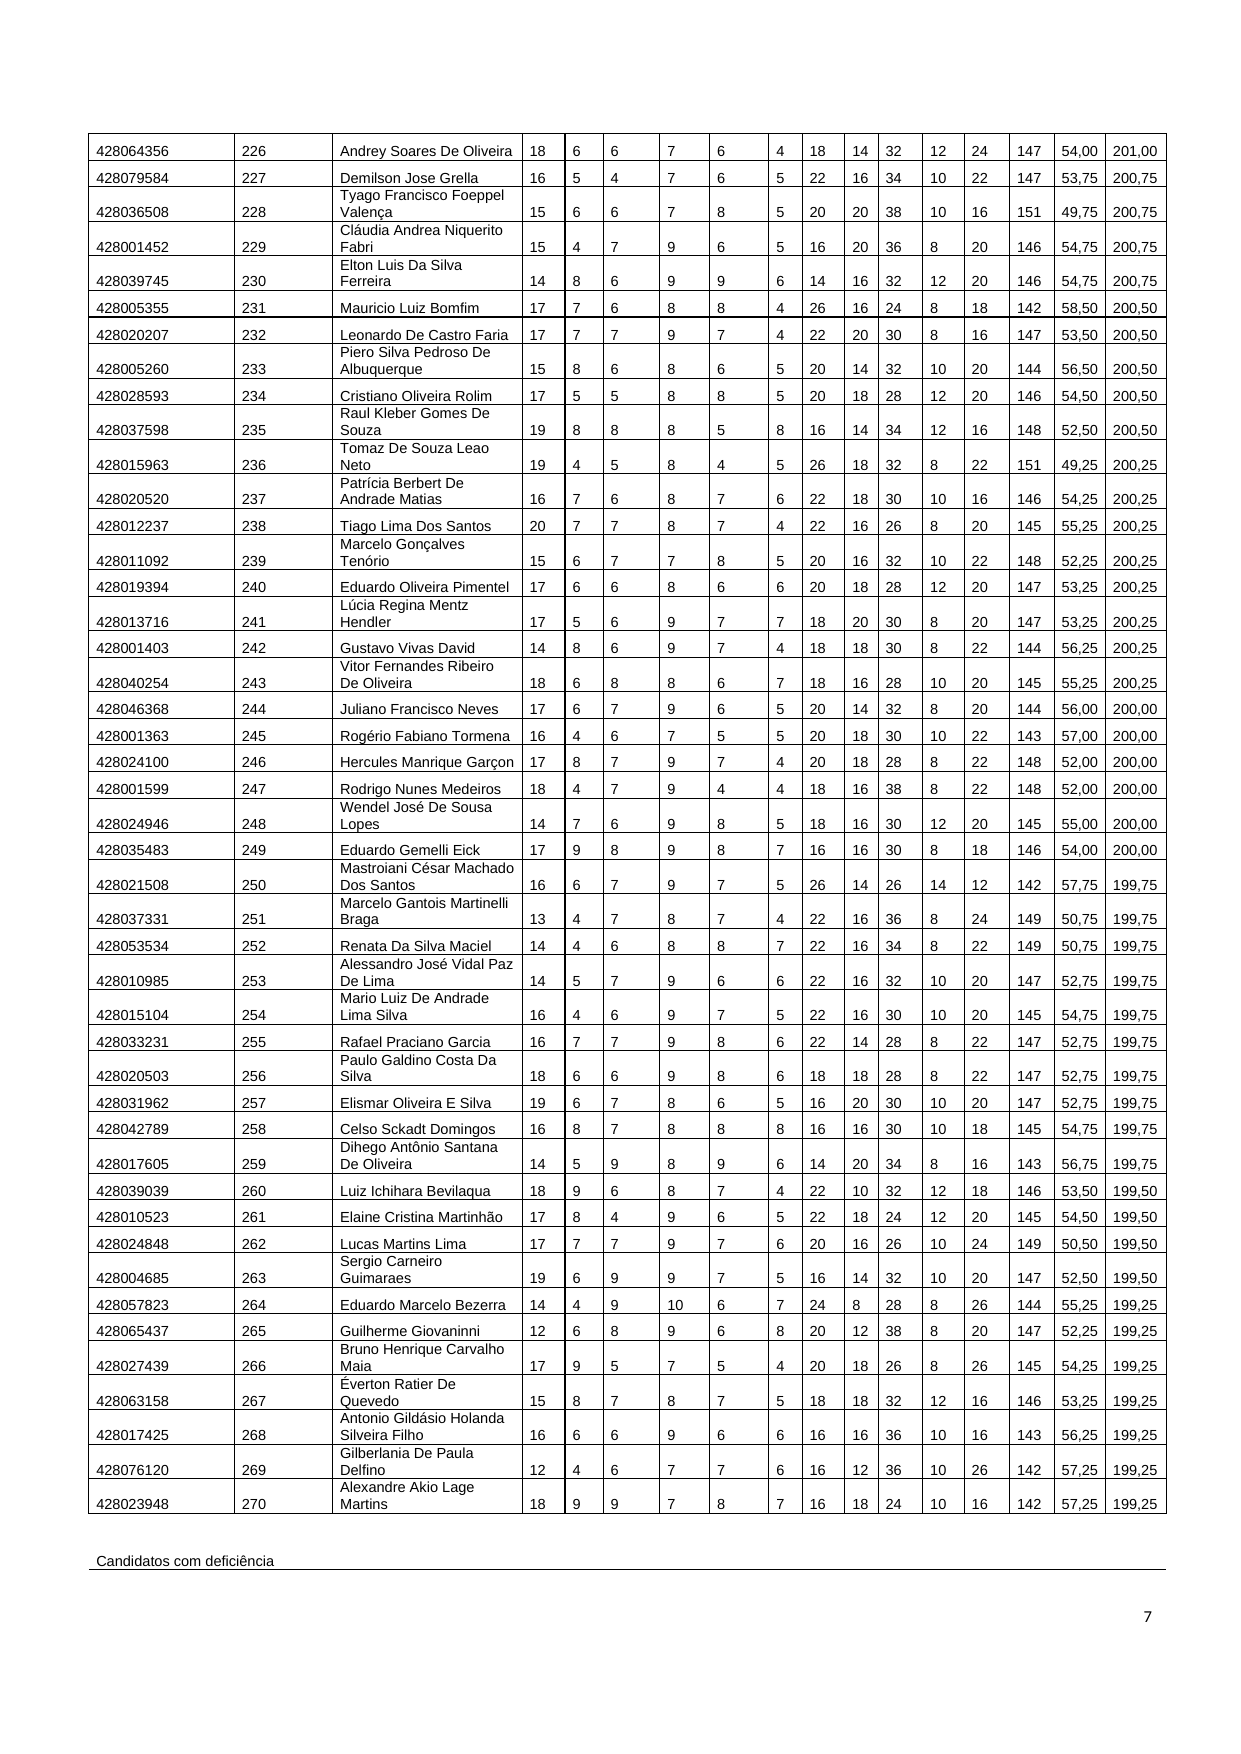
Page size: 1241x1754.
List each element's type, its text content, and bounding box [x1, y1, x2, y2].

table_cell 4 [604, 161, 659, 186]
table_cell 200,00 [1106, 833, 1166, 859]
table_cell 6 [769, 1227, 802, 1252]
table_cell 428004685 [89, 1253, 234, 1287]
table_cell 12 [923, 405, 964, 439]
table_cell 32 [879, 256, 922, 290]
table_cell 20 [803, 1341, 844, 1374]
table_cell 8 [923, 692, 964, 718]
table_cell 54,25 [1055, 474, 1105, 508]
table_cell Andrey Soares De Oliveira [333, 134, 522, 159]
table_cell 9 [660, 772, 709, 797]
table_cell 9 [604, 1288, 659, 1313]
table_cell 22 [803, 161, 844, 186]
table_cell 54,75 [1055, 1112, 1105, 1138]
table_cell 9 [660, 256, 709, 290]
table_cell 10 [923, 1227, 964, 1252]
table_cell 16 [523, 1025, 564, 1050]
table_cell Elismar Oliveira E Silva [333, 1086, 522, 1111]
table_cell 54,00 [1055, 134, 1105, 159]
table_cell 20 [965, 658, 1009, 691]
table_cell 6 [604, 187, 659, 221]
table_cell 10 [923, 658, 964, 691]
table_cell 428024848 [89, 1227, 234, 1252]
table_cell 22 [803, 955, 844, 989]
table_cell 53,50 [1055, 318, 1105, 343]
table_cell 201,00 [1106, 134, 1166, 159]
table_cell 18 [845, 719, 878, 744]
table_cell 6 [566, 1051, 603, 1085]
table_cell [660, 1514, 709, 1539]
table_cell 16 [845, 291, 878, 316]
table_cell 199,75 [1106, 1051, 1166, 1085]
table_cell 56,50 [1055, 344, 1105, 377]
table_cell 16 [845, 833, 878, 859]
table_cell 34 [879, 405, 922, 439]
table_cell 248 [235, 799, 332, 832]
table_cell 18 [523, 1051, 564, 1085]
table_cell Wendel José De Sousa Lopes [333, 799, 522, 832]
table_cell 52,00 [1055, 745, 1105, 771]
table_cell 6 [566, 1253, 603, 1287]
table_cell 267 [235, 1375, 332, 1409]
table_cell 8 [710, 379, 768, 404]
table_cell 14 [845, 134, 878, 159]
table_cell 12 [923, 134, 964, 159]
table_cell 236 [235, 440, 332, 473]
table_cell 22 [965, 1051, 1009, 1085]
table_cell Demilson Jose Grella [333, 161, 522, 186]
table_cell 8 [660, 405, 709, 439]
table_cell 200,00 [1106, 772, 1166, 797]
table_cell 6 [769, 1410, 802, 1443]
table_cell 17 [523, 1227, 564, 1252]
table_cell 57,75 [1055, 860, 1105, 893]
table_cell 24 [879, 1200, 922, 1226]
table_cell 6 [769, 1025, 802, 1050]
table_cell 16 [523, 1112, 564, 1138]
table_cell 428012237 [89, 509, 234, 534]
table_cell 16 [803, 222, 844, 255]
table_cell 32 [879, 955, 922, 989]
table_cell 428024946 [89, 799, 234, 832]
table_cell 10 [845, 1174, 878, 1199]
table_cell 428021508 [89, 860, 234, 893]
table_cell 232 [235, 318, 332, 343]
table_cell 146 [1010, 256, 1054, 290]
table_cell [565, 1514, 603, 1539]
table_cell 56,25 [1055, 631, 1105, 657]
table_cell 250 [235, 860, 332, 893]
table_cell 428079584 [89, 161, 234, 186]
table_cell 243 [235, 658, 332, 691]
table_cell 239 [235, 535, 332, 569]
table_cell 12 [965, 860, 1009, 893]
table_cell 22 [803, 990, 844, 1023]
table_cell 8 [845, 1288, 878, 1313]
table_cell 34 [879, 161, 922, 186]
table_cell 428033231 [89, 1025, 234, 1050]
table_cell 28 [879, 1051, 922, 1085]
table_cell 7 [710, 1253, 768, 1287]
table_cell 8 [604, 405, 659, 439]
table_cell 20 [803, 1314, 844, 1340]
table_cell 9 [660, 955, 709, 989]
table_cell 5 [566, 1139, 603, 1172]
table_cell 249 [235, 833, 332, 859]
table_cell 256 [235, 1051, 332, 1085]
table_cell Piero Silva Pedroso De Albuquerque [333, 344, 522, 377]
table_cell 4 [566, 990, 603, 1023]
table_cell 16 [965, 1410, 1009, 1443]
table_cell 7 [710, 597, 768, 630]
table_cell 17 [523, 1200, 564, 1226]
table_cell 149 [1010, 1227, 1054, 1252]
table_cell 12 [845, 1314, 878, 1340]
table_cell 14 [523, 1288, 564, 1313]
table_cell 18 [803, 597, 844, 630]
table_cell 7 [604, 745, 659, 771]
table_cell 6 [566, 187, 603, 221]
table_cell 10 [923, 474, 964, 508]
table_cell 8 [923, 440, 964, 473]
table_cell 199,25 [1106, 1375, 1166, 1409]
table_cell 200,50 [1106, 379, 1166, 404]
table_cell 16 [965, 187, 1009, 221]
table_cell 199,75 [1106, 929, 1166, 954]
table_cell 199,75 [1106, 1025, 1166, 1050]
table_cell 8 [660, 894, 709, 928]
table_cell 32 [879, 134, 922, 159]
table_cell 428011092 [89, 535, 234, 569]
table_cell 5 [769, 1200, 802, 1226]
table_cell 143 [1010, 1410, 1054, 1443]
table_cell 6 [769, 474, 802, 508]
table_cell 7 [660, 1445, 709, 1478]
table_cell 7 [710, 894, 768, 928]
table_cell 4 [566, 772, 603, 797]
table_cell 12 [923, 1200, 964, 1226]
table_cell 30 [879, 990, 922, 1023]
table_cell 253 [235, 955, 332, 989]
table_cell 9 [660, 597, 709, 630]
table_cell 18 [803, 1375, 844, 1409]
table_cell 18 [803, 658, 844, 691]
table_cell 199,25 [1106, 1410, 1166, 1443]
table_cell 10 [923, 1112, 964, 1138]
table_cell 10 [923, 1410, 964, 1443]
table_cell 5 [769, 1086, 802, 1111]
table_cell 146 [1010, 222, 1054, 255]
table_cell 18 [965, 1174, 1009, 1199]
table_cell 7 [769, 1479, 802, 1513]
table_cell 14 [845, 1025, 878, 1050]
table_cell 8 [923, 894, 964, 928]
table_cell 16 [965, 1375, 1009, 1409]
table_cell Cristiano Oliveira Rolim [333, 379, 522, 404]
table_cell 227 [235, 161, 332, 186]
table_cell 7 [604, 509, 659, 534]
table_cell 5 [769, 799, 802, 832]
table_cell Vitor Fernandes Ribeiro De Oliveira [333, 658, 522, 691]
table_cell 30 [879, 833, 922, 859]
table_cell 9 [660, 1200, 709, 1226]
table_cell 30 [879, 719, 922, 744]
table_cell 5 [769, 860, 802, 893]
table_cell 9 [660, 1051, 709, 1085]
table_cell 6 [710, 1086, 768, 1111]
table_cell 4 [769, 772, 802, 797]
table_cell 18 [803, 799, 844, 832]
table_cell 6 [566, 535, 603, 569]
table_cell 10 [923, 990, 964, 1023]
table_cell 6 [604, 719, 659, 744]
table_cell 52,25 [1055, 1314, 1105, 1340]
table_cell 54,75 [1055, 222, 1105, 255]
table_cell 7 [604, 535, 659, 569]
table_cell 52,00 [1055, 772, 1105, 797]
table_cell 18 [965, 833, 1009, 859]
table_cell 4 [566, 894, 603, 928]
table_cell 18 [803, 1051, 844, 1085]
table_cell 16 [523, 1410, 564, 1443]
table_cell 7 [566, 799, 603, 832]
table_cell 14 [803, 256, 844, 290]
table_cell Elton Luis Da Silva Ferreira [333, 256, 522, 290]
table_cell 7 [769, 929, 802, 954]
table_cell 8 [566, 1112, 603, 1138]
table_cell 7 [710, 990, 768, 1023]
table_cell 52,75 [1055, 1051, 1105, 1085]
table_cell 270 [235, 1479, 332, 1513]
table_cell 263 [235, 1253, 332, 1287]
table_cell 16 [845, 799, 878, 832]
table_cell 9 [566, 1341, 603, 1374]
table_cell 6 [769, 955, 802, 989]
table_cell 16 [845, 161, 878, 186]
table_cell 50,50 [1055, 1227, 1105, 1252]
table_cell 5 [769, 1375, 802, 1409]
table_cell 200,00 [1106, 692, 1166, 718]
table_cell 8 [710, 1112, 768, 1138]
table_cell 5 [769, 1253, 802, 1287]
table_cell 147 [1010, 597, 1054, 630]
table_cell 428076120 [89, 1445, 234, 1478]
table_cell 7 [660, 535, 709, 569]
table_cell 20 [965, 256, 1009, 290]
table_cell 8 [660, 509, 709, 534]
table_cell 54,50 [1055, 379, 1105, 404]
table_cell 8 [660, 1139, 709, 1172]
table_cell 20 [965, 379, 1009, 404]
table_cell 8 [660, 929, 709, 954]
table_cell 22 [803, 894, 844, 928]
table_cell 8 [923, 772, 964, 797]
table_cell 28 [879, 1025, 922, 1050]
table_cell 7 [566, 1227, 603, 1252]
table_cell 226 [235, 134, 332, 159]
table_cell 53,50 [1055, 1174, 1105, 1199]
table_cell 145 [1010, 799, 1054, 832]
table_cell 200,00 [1106, 719, 1166, 744]
table_cell 8 [923, 1025, 964, 1050]
table_cell 428015963 [89, 440, 234, 473]
table_cell 8 [923, 1288, 964, 1313]
table_cell 142 [1010, 1479, 1054, 1513]
table_cell 4 [769, 291, 802, 316]
table_cell 20 [965, 222, 1009, 255]
table_cell 251 [235, 894, 332, 928]
table_cell 8 [710, 1051, 768, 1085]
table_cell 15 [523, 1375, 564, 1409]
table_cell 18 [845, 570, 878, 596]
table_cell 14 [523, 929, 564, 954]
table_cell [964, 1539, 1009, 1569]
table_cell [878, 1539, 923, 1569]
table_cell 7 [604, 1227, 659, 1252]
table_cell 18 [845, 440, 878, 473]
table_cell 17 [523, 692, 564, 718]
table_cell 8 [660, 379, 709, 404]
table_cell 9 [660, 799, 709, 832]
table_cell 6 [604, 1174, 659, 1199]
table_cell 10 [660, 1288, 709, 1313]
table_cell 26 [965, 1288, 1009, 1313]
table_cell 428037331 [89, 894, 234, 928]
table_cell Lucas Martins Lima [333, 1227, 522, 1252]
table_cell 16 [845, 955, 878, 989]
table_cell Celso Sckadt Domingos [333, 1112, 522, 1138]
table_cell 8 [923, 1051, 964, 1085]
table_cell 18 [845, 1341, 878, 1374]
table_cell 262 [235, 1227, 332, 1252]
table_cell [845, 1514, 878, 1539]
table_cell 32 [879, 1375, 922, 1409]
table_cell 7 [566, 509, 603, 534]
table_cell Gilberlania De Paula Delfino [333, 1445, 522, 1478]
table_cell Tomaz De Souza Leao Neto [333, 440, 522, 473]
table_cell Elaine Cristina Martinhão [333, 1200, 522, 1226]
table_cell 428010985 [89, 955, 234, 989]
table_cell 8 [566, 745, 603, 771]
table_cell 16 [965, 318, 1009, 343]
table_cell 18 [845, 1375, 878, 1409]
table_cell 57,00 [1055, 719, 1105, 744]
table_cell 14 [523, 799, 564, 832]
table_cell 28 [879, 658, 922, 691]
table_cell 19 [523, 440, 564, 473]
table_cell 22 [965, 535, 1009, 569]
table_cell 6 [604, 1445, 659, 1478]
table_cell 147 [1010, 1025, 1054, 1050]
table_cell 20 [803, 570, 844, 596]
table_cell 16 [845, 1227, 878, 1252]
table_cell 20 [803, 344, 844, 377]
table_cell 20 [803, 187, 844, 221]
table_cell 20 [965, 692, 1009, 718]
table_cell 7 [710, 745, 768, 771]
table_cell 6 [604, 631, 659, 657]
table_cell 8 [923, 833, 964, 859]
table_cell 32 [879, 344, 922, 377]
table_cell 20 [803, 692, 844, 718]
table_cell 4 [604, 1200, 659, 1226]
table_cell 30 [879, 318, 922, 343]
table_cell 14 [845, 344, 878, 377]
table_cell 428020207 [89, 318, 234, 343]
table_cell 4 [769, 134, 802, 159]
table_cell 6 [769, 1445, 802, 1478]
table_cell 145 [1010, 1341, 1054, 1374]
table_cell 19 [523, 1253, 564, 1287]
table_cell [234, 1514, 333, 1539]
table_cell 6 [710, 1288, 768, 1313]
table_cell 428035483 [89, 833, 234, 859]
table_cell 5 [769, 719, 802, 744]
table_cell 144 [1010, 631, 1054, 657]
table_cell 16 [523, 860, 564, 893]
table_cell 6 [710, 222, 768, 255]
table_cell 428017605 [89, 1139, 234, 1172]
table_cell 30 [879, 597, 922, 630]
table_cell 57,25 [1055, 1445, 1105, 1478]
table_cell 8 [923, 222, 964, 255]
table_cell 8 [923, 929, 964, 954]
table_cell 12 [923, 379, 964, 404]
table_cell 12 [923, 799, 964, 832]
table_cell 8 [923, 631, 964, 657]
table_cell 145 [1010, 990, 1054, 1023]
table_cell 22 [965, 631, 1009, 657]
table_cell 22 [803, 929, 844, 954]
table_cell 26 [803, 440, 844, 473]
table_cell 14 [845, 1253, 878, 1287]
table_cell 18 [845, 379, 878, 404]
table_cell 200,25 [1106, 474, 1166, 508]
table_cell 5 [769, 161, 802, 186]
table_cell 200,25 [1106, 658, 1166, 691]
table_cell 26 [879, 1227, 922, 1252]
table_cell 18 [965, 291, 1009, 316]
table_cell 268 [235, 1410, 332, 1443]
table_cell 7 [710, 1227, 768, 1252]
table_cell 7 [769, 833, 802, 859]
table_cell 146 [1010, 833, 1054, 859]
table_cell 15 [523, 344, 564, 377]
table_cell [769, 1539, 802, 1569]
table_cell 4 [769, 631, 802, 657]
table_cell 49,25 [1055, 440, 1105, 473]
table_cell Cláudia Andrea Niquerito Fabri [333, 222, 522, 255]
table_cell 18 [803, 631, 844, 657]
table_cell 8 [769, 1314, 802, 1340]
table_cell 7 [604, 318, 659, 343]
table_cell 19 [523, 405, 564, 439]
table_cell 199,75 [1106, 1112, 1166, 1138]
table_cell 20 [965, 1086, 1009, 1111]
table_cell 53,75 [1055, 161, 1105, 186]
table_cell 7 [710, 318, 768, 343]
table_cell 146 [1010, 379, 1054, 404]
table_cell 142 [1010, 1445, 1054, 1478]
table_cell 200,25 [1106, 535, 1166, 569]
table_cell 54,50 [1055, 1200, 1105, 1226]
table_cell 6 [604, 1051, 659, 1085]
table_cell Paulo Galdino Costa Da Silva [333, 1051, 522, 1085]
table_cell 5 [769, 344, 802, 377]
table_cell 26 [879, 509, 922, 534]
table_cell 266 [235, 1341, 332, 1374]
table_cell 234 [235, 379, 332, 404]
table_cell 16 [523, 719, 564, 744]
table_cell Rogério Fabiano Tormena [333, 719, 522, 744]
table_cell [1010, 1539, 1054, 1569]
table_cell 16 [965, 474, 1009, 508]
table_cell 53,25 [1055, 1375, 1105, 1409]
table_cell Tiago Lima Dos Santos [333, 509, 522, 534]
table_cell 8 [604, 1314, 659, 1340]
table_cell 7 [604, 222, 659, 255]
table_cell 8 [710, 1479, 768, 1513]
table_cell 4 [769, 745, 802, 771]
table_cell 16 [803, 833, 844, 859]
table_cell 5 [769, 535, 802, 569]
table_cell [845, 1539, 878, 1569]
table_cell 233 [235, 344, 332, 377]
table_cell [769, 1514, 802, 1539]
table_cell 147 [1010, 1086, 1054, 1111]
table_cell 8 [923, 291, 964, 316]
table_cell 6 [566, 692, 603, 718]
table_cell [1054, 1514, 1105, 1539]
table_cell 6 [710, 692, 768, 718]
table_cell 7 [710, 509, 768, 534]
table_cell [333, 1514, 522, 1539]
table_cell 9 [660, 222, 709, 255]
table_cell 58,50 [1055, 291, 1105, 316]
table_cell Mario Luiz De Andrade Lima Silva [333, 990, 522, 1023]
table_cell 24 [965, 134, 1009, 159]
table_cell 32 [879, 692, 922, 718]
table_cell 8 [923, 1314, 964, 1340]
table_cell 52,50 [1055, 405, 1105, 439]
table_cell 145 [1010, 658, 1054, 691]
table_cell 5 [566, 379, 603, 404]
table_cell 8 [566, 1375, 603, 1409]
table_cell 146 [1010, 1375, 1054, 1409]
table_cell 55,00 [1055, 799, 1105, 832]
table_cell 4 [769, 1174, 802, 1199]
table_cell 20 [845, 597, 878, 630]
table_cell 7 [604, 860, 659, 893]
table_cell 22 [803, 1200, 844, 1226]
table_cell 428053534 [89, 929, 234, 954]
table_cell 22 [965, 161, 1009, 186]
table_cell 18 [523, 658, 564, 691]
table_cell 8 [710, 187, 768, 221]
table_cell 428013716 [89, 597, 234, 630]
table_cell 8 [566, 1200, 603, 1226]
table_cell 20 [845, 1086, 878, 1111]
table_cell 14 [923, 860, 964, 893]
table_cell 7 [604, 1086, 659, 1111]
table_cell 428020503 [89, 1051, 234, 1085]
table_cell 7 [660, 1479, 709, 1513]
table_cell 20 [845, 187, 878, 221]
table_cell 50,75 [1055, 894, 1105, 928]
table_cell 200,75 [1106, 256, 1166, 290]
table_cell 199,75 [1106, 894, 1166, 928]
table_cell 4 [769, 894, 802, 928]
table_cell 8 [566, 405, 603, 439]
table_cell 9 [566, 833, 603, 859]
table_cell 14 [523, 1139, 564, 1172]
table_cell 14 [523, 631, 564, 657]
table_cell 8 [660, 1086, 709, 1111]
table_cell 17 [523, 291, 564, 316]
table_cell 6 [604, 929, 659, 954]
table_cell 235 [235, 405, 332, 439]
table_cell 18 [845, 1479, 878, 1513]
table_cell 53,25 [1055, 570, 1105, 596]
table_cell 20 [803, 379, 844, 404]
table_cell 146 [1010, 1174, 1054, 1199]
table_cell 38 [879, 187, 922, 221]
table_cell 246 [235, 745, 332, 771]
table_cell 17 [523, 833, 564, 859]
table_cell 55,25 [1055, 509, 1105, 534]
table_cell 4 [769, 509, 802, 534]
table_cell 200,75 [1106, 187, 1166, 221]
table_cell 199,25 [1106, 1341, 1166, 1374]
table_cell 146 [1010, 474, 1054, 508]
table_cell 199,75 [1106, 1139, 1166, 1172]
table_cell 6 [566, 570, 603, 596]
table_cell Leonardo De Castro Faria [333, 318, 522, 343]
table_cell 142 [1010, 860, 1054, 893]
table_cell Rodrigo Nunes Medeiros [333, 772, 522, 797]
table_cell 20 [523, 509, 564, 534]
table_cell 147 [1010, 1314, 1054, 1340]
table_cell 5 [604, 440, 659, 473]
table_cell 34 [879, 929, 922, 954]
table_cell [1105, 1514, 1166, 1539]
table_cell 200,50 [1106, 344, 1166, 377]
table_cell 55,25 [1055, 658, 1105, 691]
table_cell 428019394 [89, 570, 234, 596]
table_cell 36 [879, 222, 922, 255]
table_cell 6 [604, 291, 659, 316]
table_cell 6 [604, 1410, 659, 1443]
table_cell [802, 1539, 845, 1569]
table_cell 5 [604, 379, 659, 404]
table_cell 7 [566, 291, 603, 316]
table_cell 428039039 [89, 1174, 234, 1199]
table_cell 9 [660, 318, 709, 343]
table_cell Alessandro José Vidal Paz De Lima [333, 955, 522, 989]
table_cell 24 [965, 1227, 1009, 1252]
table_cell 16 [523, 990, 564, 1023]
table_cell 260 [235, 1174, 332, 1199]
table_cell 428028593 [89, 379, 234, 404]
table_cell 6 [710, 344, 768, 377]
table_cell 16 [845, 772, 878, 797]
table_cell 199,75 [1106, 860, 1166, 893]
table_cell 6 [769, 1139, 802, 1172]
table_cell 14 [845, 405, 878, 439]
table_cell 28 [879, 570, 922, 596]
table_cell 143 [1010, 719, 1054, 744]
table_cell 12 [523, 1445, 564, 1478]
table_cell 144 [1010, 344, 1054, 377]
table_cell Patrícia Berbert De Andrade Matias [333, 474, 522, 508]
table_cell 16 [845, 1410, 878, 1443]
table_cell 428017425 [89, 1410, 234, 1443]
table_cell 428001403 [89, 631, 234, 657]
table_cell 9 [710, 256, 768, 290]
table_cell 30 [879, 1086, 922, 1111]
table_cell 12 [923, 570, 964, 596]
table_cell 4 [566, 440, 603, 473]
table_cell 52,50 [1055, 1253, 1105, 1287]
table_cell 9 [660, 990, 709, 1023]
table_cell 18 [845, 1051, 878, 1085]
table_cell 7 [660, 1341, 709, 1374]
table_cell 8 [710, 291, 768, 316]
table_cell 16 [803, 1253, 844, 1287]
table_cell 22 [803, 1025, 844, 1050]
table_cell 18 [845, 745, 878, 771]
table_cell 14 [845, 860, 878, 893]
table_cell Eduardo Marcelo Bezerra [333, 1288, 522, 1313]
table_cell 16 [803, 405, 844, 439]
table_cell 6 [769, 570, 802, 596]
table_cell 6 [566, 658, 603, 691]
table_cell 6 [566, 1410, 603, 1443]
table_cell 12 [845, 1445, 878, 1478]
table_cell 147 [1010, 1253, 1054, 1287]
table_cell 12 [923, 1375, 964, 1409]
table_cell 53,25 [1055, 597, 1105, 630]
table_cell 16 [845, 990, 878, 1023]
table_cell 240 [235, 570, 332, 596]
table_cell 4 [769, 1341, 802, 1374]
table_cell 8 [710, 929, 768, 954]
table_cell 18 [803, 134, 844, 159]
table_cell 7 [660, 187, 709, 221]
table_cell 49,75 [1055, 187, 1105, 221]
table_cell 38 [879, 772, 922, 797]
table_cell [923, 1539, 964, 1569]
table_cell 24 [965, 894, 1009, 928]
table_cell 6 [710, 570, 768, 596]
table_cell 6 [566, 1314, 603, 1340]
table_cell 18 [965, 1112, 1009, 1138]
table_cell 8 [769, 405, 802, 439]
table_cell 55,25 [1055, 1288, 1105, 1313]
table_cell 10 [923, 1086, 964, 1111]
table_cell 4 [566, 719, 603, 744]
table_cell 7 [710, 631, 768, 657]
table_cell 7 [660, 134, 709, 159]
table_cell 428031962 [89, 1086, 234, 1111]
table_cell 8 [923, 745, 964, 771]
table_cell 9 [710, 1139, 768, 1172]
table_cell 147 [1010, 318, 1054, 343]
table_cell 22 [803, 509, 844, 534]
table_cell 8 [660, 658, 709, 691]
table_cell 18 [845, 631, 878, 657]
table_cell 12 [923, 1174, 964, 1199]
table_cell 22 [803, 474, 844, 508]
table_cell 6 [604, 344, 659, 377]
table_cell 148 [1010, 535, 1054, 569]
table_cell 19 [523, 1086, 564, 1111]
table_cell 8 [769, 1112, 802, 1138]
table_cell 18 [523, 1174, 564, 1199]
table_cell 6 [710, 1410, 768, 1443]
table_cell Candidatos com deficiência [89, 1539, 522, 1569]
table_cell 52,75 [1055, 1025, 1105, 1050]
table_cell 20 [803, 1227, 844, 1252]
table_cell 10 [923, 535, 964, 569]
table_cell 145 [1010, 509, 1054, 534]
table_cell 269 [235, 1445, 332, 1478]
table_cell [710, 1514, 769, 1539]
table_cell 200,25 [1106, 440, 1166, 473]
table_cell 15 [523, 222, 564, 255]
table_cell 14 [523, 256, 564, 290]
table_cell 7 [604, 894, 659, 928]
table_cell 6 [566, 134, 603, 159]
table_cell 6 [710, 955, 768, 989]
table_cell 32 [879, 440, 922, 473]
table_cell 16 [845, 894, 878, 928]
table_cell 8 [566, 256, 603, 290]
table_cell 8 [923, 597, 964, 630]
table_cell 6 [710, 134, 768, 159]
table_cell Dihego Antônio Santana De Oliveira [333, 1139, 522, 1172]
table_cell 7 [769, 1288, 802, 1313]
table_cell 24 [879, 1479, 922, 1513]
table_cell 56,25 [1055, 1410, 1105, 1443]
table_cell 254 [235, 990, 332, 1023]
table_cell 428020520 [89, 474, 234, 508]
table_cell 428057823 [89, 1288, 234, 1313]
table_cell 200,00 [1106, 745, 1166, 771]
table_cell 20 [965, 1314, 1009, 1340]
table_cell 8 [660, 1174, 709, 1199]
table_cell 7 [660, 719, 709, 744]
table_cell 428036508 [89, 187, 234, 221]
table_cell 147 [1010, 161, 1054, 186]
table_cell 147 [1010, 1051, 1054, 1085]
table_cell 20 [803, 745, 844, 771]
table_cell 9 [660, 1314, 709, 1340]
table_cell 200,25 [1106, 631, 1166, 657]
table_cell 428001599 [89, 772, 234, 797]
table_cell 8 [710, 1025, 768, 1050]
table_cell 22 [965, 772, 1009, 797]
table_cell 54,00 [1055, 833, 1105, 859]
table_cell 200,50 [1106, 405, 1166, 439]
table_cell 265 [235, 1314, 332, 1340]
table_cell 7 [769, 658, 802, 691]
table_cell 15 [523, 535, 564, 569]
table_cell 20 [803, 535, 844, 569]
table_cell 200,75 [1106, 161, 1166, 186]
table_cell 10 [923, 1479, 964, 1513]
table_cell 22 [965, 745, 1009, 771]
table_cell 17 [523, 379, 564, 404]
table_cell 8 [923, 1139, 964, 1172]
table_cell 16 [845, 1112, 878, 1138]
table_cell 26 [965, 1445, 1009, 1478]
table_cell 16 [845, 658, 878, 691]
table_cell 252 [235, 929, 332, 954]
table_cell 18 [803, 772, 844, 797]
table_cell 428065437 [89, 1314, 234, 1340]
table_cell 34 [879, 1139, 922, 1172]
table_cell 229 [235, 222, 332, 255]
table_cell 54,75 [1055, 256, 1105, 290]
table_cell 9 [566, 1479, 603, 1513]
table_cell 7 [566, 318, 603, 343]
table_cell 8 [604, 658, 659, 691]
table_cell 428005355 [89, 291, 234, 316]
table_cell 5 [566, 955, 603, 989]
table_cell 428015104 [89, 990, 234, 1023]
table_cell 8 [604, 833, 659, 859]
table_cell 16 [845, 929, 878, 954]
table_cell 5 [769, 222, 802, 255]
table_cell 244 [235, 692, 332, 718]
table_cell 24 [879, 291, 922, 316]
table_cell Tyago Francisco Foeppel Valença [333, 187, 522, 221]
table_cell Éverton Ratier De Quevedo [333, 1375, 522, 1409]
table_cell 259 [235, 1139, 332, 1172]
table_cell 20 [965, 990, 1009, 1023]
table_cell 17 [523, 1341, 564, 1374]
table_cell 20 [845, 1139, 878, 1172]
table_cell 428040254 [89, 658, 234, 691]
table_cell [710, 1539, 769, 1569]
table_cell 8 [660, 440, 709, 473]
table_cell 7 [604, 692, 659, 718]
table_cell [1054, 1539, 1105, 1569]
table_cell 8 [710, 799, 768, 832]
table_cell Rafael Praciano Garcia [333, 1025, 522, 1050]
table_cell 4 [566, 929, 603, 954]
table_cell 151 [1010, 440, 1054, 473]
table_cell 9 [660, 631, 709, 657]
table_cell 199,75 [1106, 990, 1166, 1023]
table_cell Eduardo Oliveira Pimentel [333, 570, 522, 596]
table_cell 10 [923, 344, 964, 377]
table_cell 200,00 [1106, 799, 1166, 832]
table_cell 428010523 [89, 1200, 234, 1226]
table_cell 4 [710, 440, 768, 473]
table_cell 9 [660, 1410, 709, 1443]
table_cell 428064356 [89, 134, 234, 159]
table_cell 200,25 [1106, 509, 1166, 534]
table_cell 32 [879, 535, 922, 569]
table_cell 5 [604, 1341, 659, 1374]
table_cell 149 [1010, 929, 1054, 954]
table_cell 5 [710, 719, 768, 744]
table_cell 6 [566, 1086, 603, 1111]
table_cell 199,50 [1106, 1227, 1166, 1252]
table_cell 4 [710, 772, 768, 797]
table_cell 5 [769, 440, 802, 473]
table_cell 4 [769, 318, 802, 343]
table_cell 5 [769, 187, 802, 221]
table_cell Juliano Francisco Neves [333, 692, 522, 718]
table_cell 54,75 [1055, 990, 1105, 1023]
table_cell 9 [660, 860, 709, 893]
table_cell 20 [965, 955, 1009, 989]
table_cell Bruno Henrique Carvalho Maia [333, 1341, 522, 1374]
table_cell 6 [710, 161, 768, 186]
table_cell 148 [1010, 772, 1054, 797]
table_cell 200,50 [1106, 291, 1166, 316]
table_cell 428039745 [89, 256, 234, 290]
table_cell 16 [803, 1086, 844, 1111]
table_cell Marcelo Gantois Martinelli Braga [333, 894, 522, 928]
table_cell 26 [803, 291, 844, 316]
table_cell 230 [235, 256, 332, 290]
table_cell Luiz Ichihara Bevilaqua [333, 1174, 522, 1199]
table_cell 199,25 [1106, 1479, 1166, 1513]
table_cell 9 [566, 1174, 603, 1199]
table_cell 428024100 [89, 745, 234, 771]
table_cell 8 [710, 535, 768, 569]
table_cell 200,25 [1106, 570, 1166, 596]
table_cell 8 [710, 833, 768, 859]
table_cell 6 [710, 1200, 768, 1226]
table_cell 199,75 [1106, 1086, 1166, 1111]
table_cell Renata Da Silva Maciel [333, 929, 522, 954]
table_cell 20 [965, 1253, 1009, 1287]
table_cell 17 [523, 570, 564, 596]
table_cell 257 [235, 1086, 332, 1111]
table_cell 4 [566, 1288, 603, 1313]
table_cell 16 [965, 1139, 1009, 1172]
table_cell 16 [965, 405, 1009, 439]
table_cell 10 [923, 161, 964, 186]
table_cell 5 [710, 405, 768, 439]
table_cell 36 [879, 1445, 922, 1478]
table_cell 5 [769, 990, 802, 1023]
table_cell 8 [660, 1112, 709, 1138]
table_cell 8 [923, 1341, 964, 1374]
table_cell 428005260 [89, 344, 234, 377]
table_cell 199,75 [1106, 955, 1166, 989]
table_cell 30 [879, 799, 922, 832]
table_cell 199,50 [1106, 1200, 1166, 1226]
table_cell 144 [1010, 692, 1054, 718]
table_cell 10 [923, 187, 964, 221]
table_cell 8 [566, 631, 603, 657]
table_cell Alexandre Akio Lage Martins [333, 1479, 522, 1513]
table_cell 6 [604, 597, 659, 630]
table_cell 6 [604, 134, 659, 159]
table_cell 7 [769, 597, 802, 630]
table_cell 22 [965, 440, 1009, 473]
table_cell 147 [1010, 570, 1054, 596]
table_cell [522, 1514, 565, 1539]
table_cell [603, 1539, 660, 1569]
table_cell 17 [523, 318, 564, 343]
table_cell 26 [879, 860, 922, 893]
table_cell 149 [1010, 894, 1054, 928]
table_cell 15 [523, 187, 564, 221]
table_cell 200,25 [1106, 597, 1166, 630]
table_cell 52,75 [1055, 1086, 1105, 1111]
table_cell 6 [604, 256, 659, 290]
table_cell 7 [710, 1445, 768, 1478]
table_cell 20 [965, 799, 1009, 832]
table_cell 8 [660, 291, 709, 316]
table_cell 428001363 [89, 719, 234, 744]
table_cell 24 [803, 1288, 844, 1313]
table_cell 228 [235, 187, 332, 221]
table_cell 16 [803, 1112, 844, 1138]
table_cell 7 [566, 1025, 603, 1050]
table_cell 28 [879, 1288, 922, 1313]
table_cell Eduardo Gemelli Eick [333, 833, 522, 859]
table_cell 17 [523, 745, 564, 771]
table_cell 20 [965, 597, 1009, 630]
table_cell 22 [803, 1174, 844, 1199]
table_cell 10 [923, 1445, 964, 1478]
table_cell 8 [660, 570, 709, 596]
table_cell 20 [803, 719, 844, 744]
table_cell 16 [803, 1445, 844, 1478]
table_cell 16 [523, 161, 564, 186]
table_cell 428042789 [89, 1112, 234, 1138]
table_cell 36 [879, 1410, 922, 1443]
table_cell [923, 1514, 964, 1539]
table_cell 237 [235, 474, 332, 508]
table_cell 54,25 [1055, 1341, 1105, 1374]
table_cell 8 [660, 1375, 709, 1409]
table_cell 18 [845, 1200, 878, 1226]
table_cell 17 [523, 597, 564, 630]
table_cell 50,75 [1055, 929, 1105, 954]
table_cell Guilherme Giovaninni [333, 1314, 522, 1340]
table_cell 428001452 [89, 222, 234, 255]
table_cell 28 [879, 745, 922, 771]
table_cell 22 [965, 929, 1009, 954]
table_cell 8 [566, 344, 603, 377]
table_cell 9 [660, 1227, 709, 1252]
table_cell 32 [879, 1253, 922, 1287]
table_cell 9 [604, 1253, 659, 1287]
table_cell 200,50 [1106, 318, 1166, 343]
table_cell 4 [566, 222, 603, 255]
table_cell 32 [879, 1174, 922, 1199]
table_cell 20 [965, 570, 1009, 596]
table_cell 7 [604, 1375, 659, 1409]
table_cell 5 [769, 692, 802, 718]
table_cell 7 [604, 1112, 659, 1138]
table_cell 20 [845, 318, 878, 343]
table_cell Lúcia Regina Mentz Hendler [333, 597, 522, 630]
table_cell 18 [523, 134, 564, 159]
table_cell 20 [965, 344, 1009, 377]
table_cell [89, 1514, 234, 1539]
table_cell 151 [1010, 187, 1054, 221]
table_cell Mauricio Luiz Bomfim [333, 291, 522, 316]
table_cell 7 [710, 474, 768, 508]
table_cell 20 [845, 222, 878, 255]
table_cell 14 [845, 692, 878, 718]
table_cell 5 [566, 161, 603, 186]
table_cell 26 [965, 1341, 1009, 1374]
table_cell 242 [235, 631, 332, 657]
table_cell 30 [879, 474, 922, 508]
table_cell 147 [1010, 134, 1054, 159]
table_cell 38 [879, 1314, 922, 1340]
table_cell 200,75 [1106, 222, 1166, 255]
table_cell 16 [845, 256, 878, 290]
table_cell 199,25 [1106, 1288, 1166, 1313]
table_cell 241 [235, 597, 332, 630]
table_cell 30 [879, 631, 922, 657]
table_cell 56,00 [1055, 692, 1105, 718]
table_cell 428037598 [89, 405, 234, 439]
table_cell 18 [523, 1479, 564, 1513]
table_cell 6 [710, 1314, 768, 1340]
table_cell 7 [710, 1375, 768, 1409]
table_cell [565, 1539, 603, 1569]
table_cell 147 [1010, 955, 1054, 989]
table_cell 428027439 [89, 1341, 234, 1374]
table_cell 261 [235, 1200, 332, 1226]
table_cell 6 [769, 1051, 802, 1085]
table_cell 26 [803, 860, 844, 893]
table_cell 6 [566, 860, 603, 893]
table_cell 9 [660, 745, 709, 771]
table_cell 14 [803, 1139, 844, 1172]
table_cell 22 [965, 1025, 1009, 1050]
table_cell 52,75 [1055, 955, 1105, 989]
table_cell 7 [604, 772, 659, 797]
table_cell 199,25 [1106, 1445, 1166, 1478]
table_cell 145 [1010, 1200, 1054, 1226]
table_cell [964, 1514, 1009, 1539]
table_cell 7 [710, 1174, 768, 1199]
table_cell 6 [604, 570, 659, 596]
table_cell [802, 1514, 845, 1539]
table_cell 6 [604, 990, 659, 1023]
table_cell 16 [803, 1410, 844, 1443]
table_cell 22 [965, 719, 1009, 744]
table_cell 8 [923, 509, 964, 534]
table_cell 9 [604, 1139, 659, 1172]
table_cell 7 [604, 955, 659, 989]
table_cell 16 [845, 509, 878, 534]
table_cell 16 [803, 1479, 844, 1513]
table_cell 10 [923, 1253, 964, 1287]
table_cell Antonio Gildásio Holanda Silveira Filho [333, 1410, 522, 1443]
table_cell 26 [879, 1341, 922, 1374]
table_cell 16 [965, 1479, 1009, 1513]
table_cell 144 [1010, 1288, 1054, 1313]
table_cell 238 [235, 509, 332, 534]
table_cell Raul Kleber Gomes De Souza [333, 405, 522, 439]
table_cell 18 [523, 772, 564, 797]
table_cell 9 [660, 833, 709, 859]
table_cell 8 [923, 318, 964, 343]
table_cell 12 [523, 1314, 564, 1340]
table_cell 7 [566, 474, 603, 508]
table_cell 12 [923, 256, 964, 290]
table_cell 13 [523, 894, 564, 928]
table_cell 148 [1010, 405, 1054, 439]
table_cell 16 [523, 474, 564, 508]
table_cell 56,75 [1055, 1139, 1105, 1172]
table_cell 6 [710, 658, 768, 691]
table_cell [522, 1539, 565, 1569]
table_cell 8 [660, 474, 709, 508]
table_cell 4 [566, 1445, 603, 1478]
table_cell Sergio Carneiro Guimaraes [333, 1253, 522, 1287]
table_cell 5 [710, 1341, 768, 1374]
table_cell 10 [923, 719, 964, 744]
table_cell 245 [235, 719, 332, 744]
table_cell 428023948 [89, 1479, 234, 1513]
table_cell 16 [845, 535, 878, 569]
table_cell 30 [879, 1112, 922, 1138]
table_cell 18 [845, 474, 878, 508]
table_cell Hercules Manrique Garçon [333, 745, 522, 771]
table_cell 6 [604, 799, 659, 832]
table_cell 264 [235, 1288, 332, 1313]
table_cell 6 [769, 256, 802, 290]
table_cell 258 [235, 1112, 332, 1138]
table_cell 20 [965, 509, 1009, 534]
table_cell 6 [604, 474, 659, 508]
table_cell 247 [235, 772, 332, 797]
table_cell 7 [710, 860, 768, 893]
table_cell 36 [879, 894, 922, 928]
table_cell 9 [604, 1479, 659, 1513]
table_cell [1010, 1514, 1054, 1539]
table_cell 428046368 [89, 692, 234, 718]
table_cell 199,50 [1106, 1253, 1166, 1287]
table_cell [603, 1514, 660, 1539]
table_cell 142 [1010, 291, 1054, 316]
table_cell 7 [604, 1025, 659, 1050]
table_cell 143 [1010, 1139, 1054, 1172]
table_cell 145 [1010, 1112, 1054, 1138]
table_cell 231 [235, 291, 332, 316]
table_cell 148 [1010, 745, 1054, 771]
table_cell 57,25 [1055, 1479, 1105, 1513]
table_cell 10 [923, 955, 964, 989]
table_cell 7 [660, 161, 709, 186]
table_cell [660, 1539, 709, 1569]
table_cell 428063158 [89, 1375, 234, 1409]
table_cell 8 [660, 344, 709, 377]
table_cell Mastroiani César Machado Dos Santos [333, 860, 522, 893]
table_cell 9 [660, 1025, 709, 1050]
table_cell 199,50 [1106, 1174, 1166, 1199]
table_cell 22 [803, 318, 844, 343]
table_cell 52,25 [1055, 535, 1105, 569]
table_cell [1105, 1539, 1166, 1569]
table_cell [878, 1514, 923, 1539]
table_cell 5 [566, 597, 603, 630]
table_cell 255 [235, 1025, 332, 1050]
table_cell 9 [660, 1253, 709, 1287]
table_cell 28 [879, 379, 922, 404]
table_cell 5 [769, 379, 802, 404]
table_cell 199,25 [1106, 1314, 1166, 1340]
table_cell 14 [523, 955, 564, 989]
table_cell Marcelo Gonçalves Tenório [333, 535, 522, 569]
table_cell Gustavo Vivas David [333, 631, 522, 657]
table_cell 20 [965, 1200, 1009, 1226]
table_cell 9 [660, 692, 709, 718]
